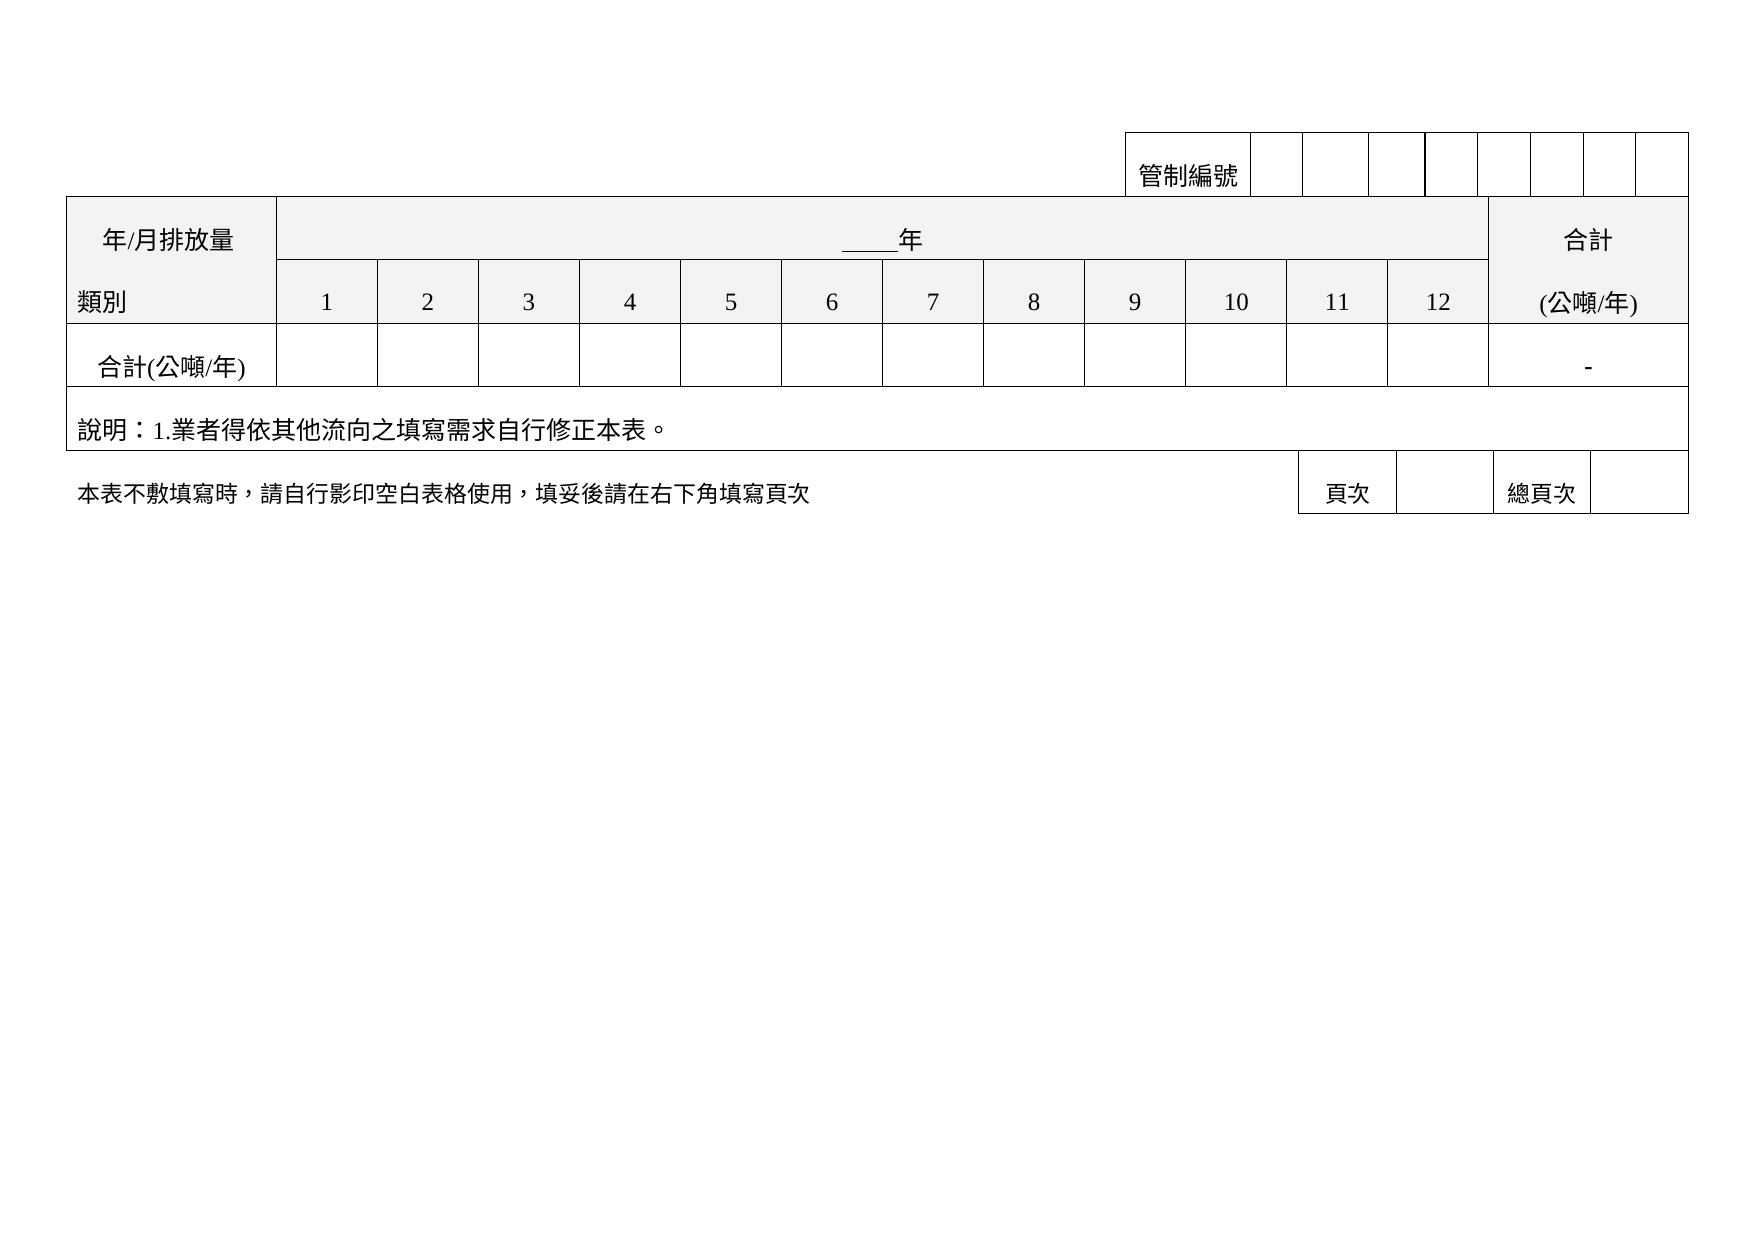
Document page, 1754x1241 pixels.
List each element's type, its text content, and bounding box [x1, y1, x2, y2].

table_cell [1397, 451, 1493, 513]
table_cell [1287, 324, 1387, 386]
table_cell [479, 324, 579, 386]
table_cell [378, 324, 478, 386]
table_cell 4 [580, 260, 680, 323]
table_cell 10 [1186, 260, 1286, 323]
table_cell 2 [378, 260, 478, 323]
table_cell 合計 (公噸/年) [1489, 197, 1688, 323]
table_cell 3 [479, 260, 579, 323]
table_cell 11 [1287, 260, 1387, 323]
table_header [1531, 133, 1583, 196]
table_cell 合計(公噸/年) [67, 324, 276, 386]
table_cell 頁次 [1299, 451, 1396, 513]
table_cell 8 [984, 260, 1084, 323]
table_header 管制編號 [1126, 133, 1250, 196]
table_cell [984, 324, 1084, 386]
table_cell [1388, 324, 1488, 386]
table_cell [580, 324, 680, 386]
table_cell [1591, 451, 1688, 513]
table_cell 9 [1085, 260, 1185, 323]
table_header [1303, 133, 1368, 196]
table_cell [1186, 324, 1286, 386]
table_header [1478, 133, 1530, 196]
table_header [1251, 133, 1302, 196]
table_cell [1085, 324, 1185, 386]
table_cell [883, 324, 983, 386]
table_header [1369, 133, 1424, 196]
table_cell 年 [277, 197, 1488, 259]
table_header [557, 132, 1125, 196]
table_cell [277, 324, 377, 386]
table_cell - [1489, 324, 1688, 386]
table_cell 總頁次 [1494, 451, 1590, 513]
table_cell 1 [277, 260, 377, 323]
table_cell 12 [1388, 260, 1488, 323]
table_header [1636, 133, 1688, 196]
table_header [1584, 133, 1635, 196]
table_cell [681, 324, 781, 386]
table_cell [782, 324, 882, 386]
table_header [66, 132, 557, 196]
table_cell 7 [883, 260, 983, 323]
table_cell 本表不敷填寫時，請自行影印空白表格使用，填妥後請在右下角填寫頁次 [66, 451, 1212, 513]
table_cell 6 [782, 260, 882, 323]
table_cell 年/月排放量 類別 [67, 197, 276, 323]
table_cell 說明：1.業者得依其他流向之填寫需求自行修正本表。 [67, 387, 1688, 450]
table_cell 5 [681, 260, 781, 323]
table_header [1426, 133, 1477, 196]
table_cell [1212, 451, 1298, 513]
